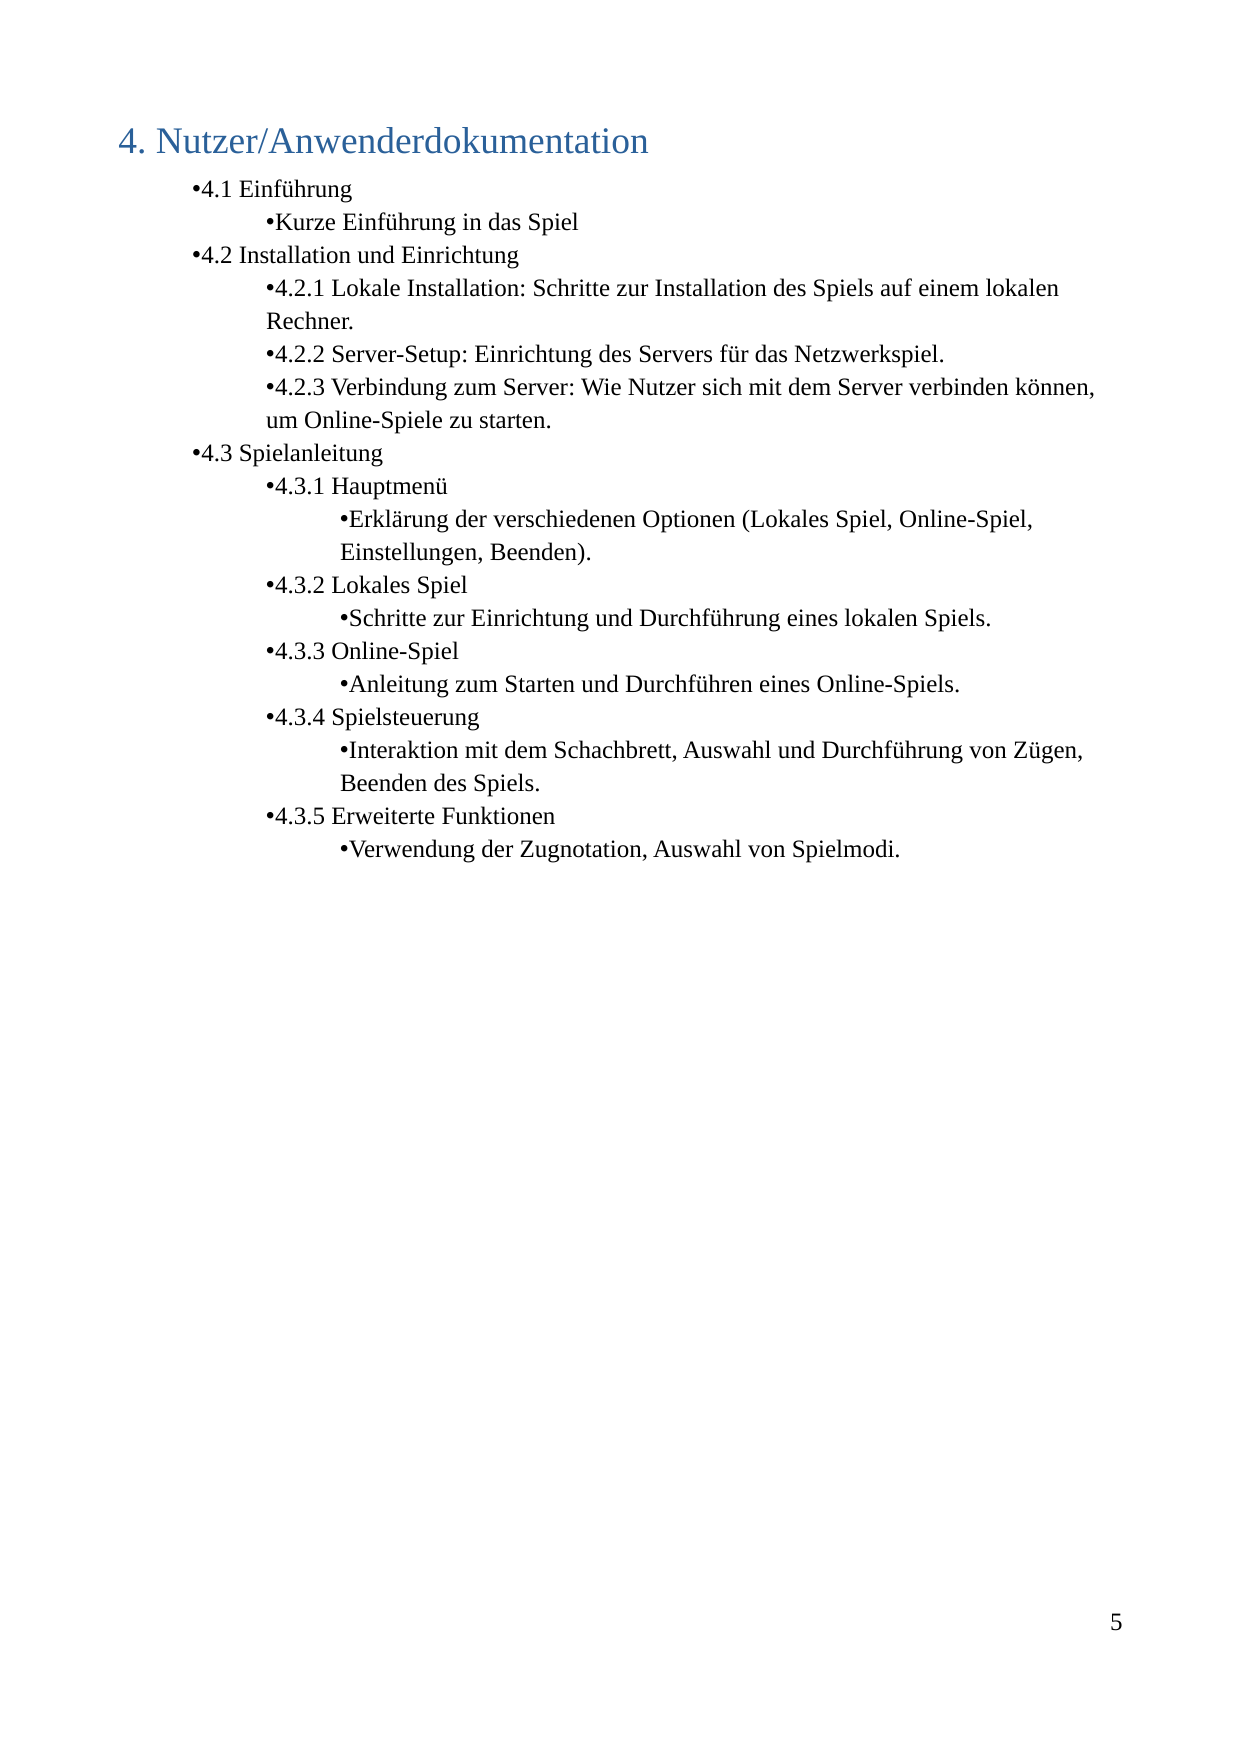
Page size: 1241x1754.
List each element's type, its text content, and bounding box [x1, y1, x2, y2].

list 4.2.2 Server-Setup: Einrichtung des Servers für das Netzwerkspiel. [118, 339, 1122, 368]
list 4.1 Einführung [118, 174, 1122, 202]
list 4.3.5 Erweiterte Funktionen [118, 801, 1122, 830]
list 4.3.2 Lokales Spiel [118, 570, 1122, 599]
list 4.3 Spielanleitung [118, 438, 1122, 467]
list 4.2 Installation und Einrichtung [118, 240, 1122, 268]
list 4.3.3 Online-Spiel [118, 636, 1122, 665]
list 4.2.3 Verbindung zum Server: Wie Nutzer sich mit dem Server verbinden können, um Online-Spiele zu starten. [118, 372, 1122, 434]
subtitle 4. Nutzer/Anwenderdokumentation [118, 118, 1122, 161]
list Erklärung der verschiedenen Optionen (Lokales Spiel, Online-Spiel, Einstellungen, Beenden). [118, 504, 1122, 566]
list Verwendung der Zugnotation, Auswahl von Spielmodi. [118, 834, 1122, 863]
list Kurze Einführung in das Spiel [118, 207, 1122, 236]
list 4.3.1 Hauptmenü [118, 471, 1122, 500]
list 4.2.1 Lokale Installation: Schritte zur Installation des Spiels auf einem lokalen Rechner. [118, 273, 1122, 334]
list Schritte zur Einrichtung und Durchführung eines lokalen Spiels. [118, 603, 1122, 632]
list Anleitung zum Starten und Durchführen eines Online-Spiels. [118, 669, 1122, 698]
list Interaktion mit dem Schachbrett, Auswahl und Durchführung von Zügen, Beenden des Spiels. [118, 735, 1122, 797]
list 4.3.4 Spielsteuerung [118, 702, 1122, 731]
